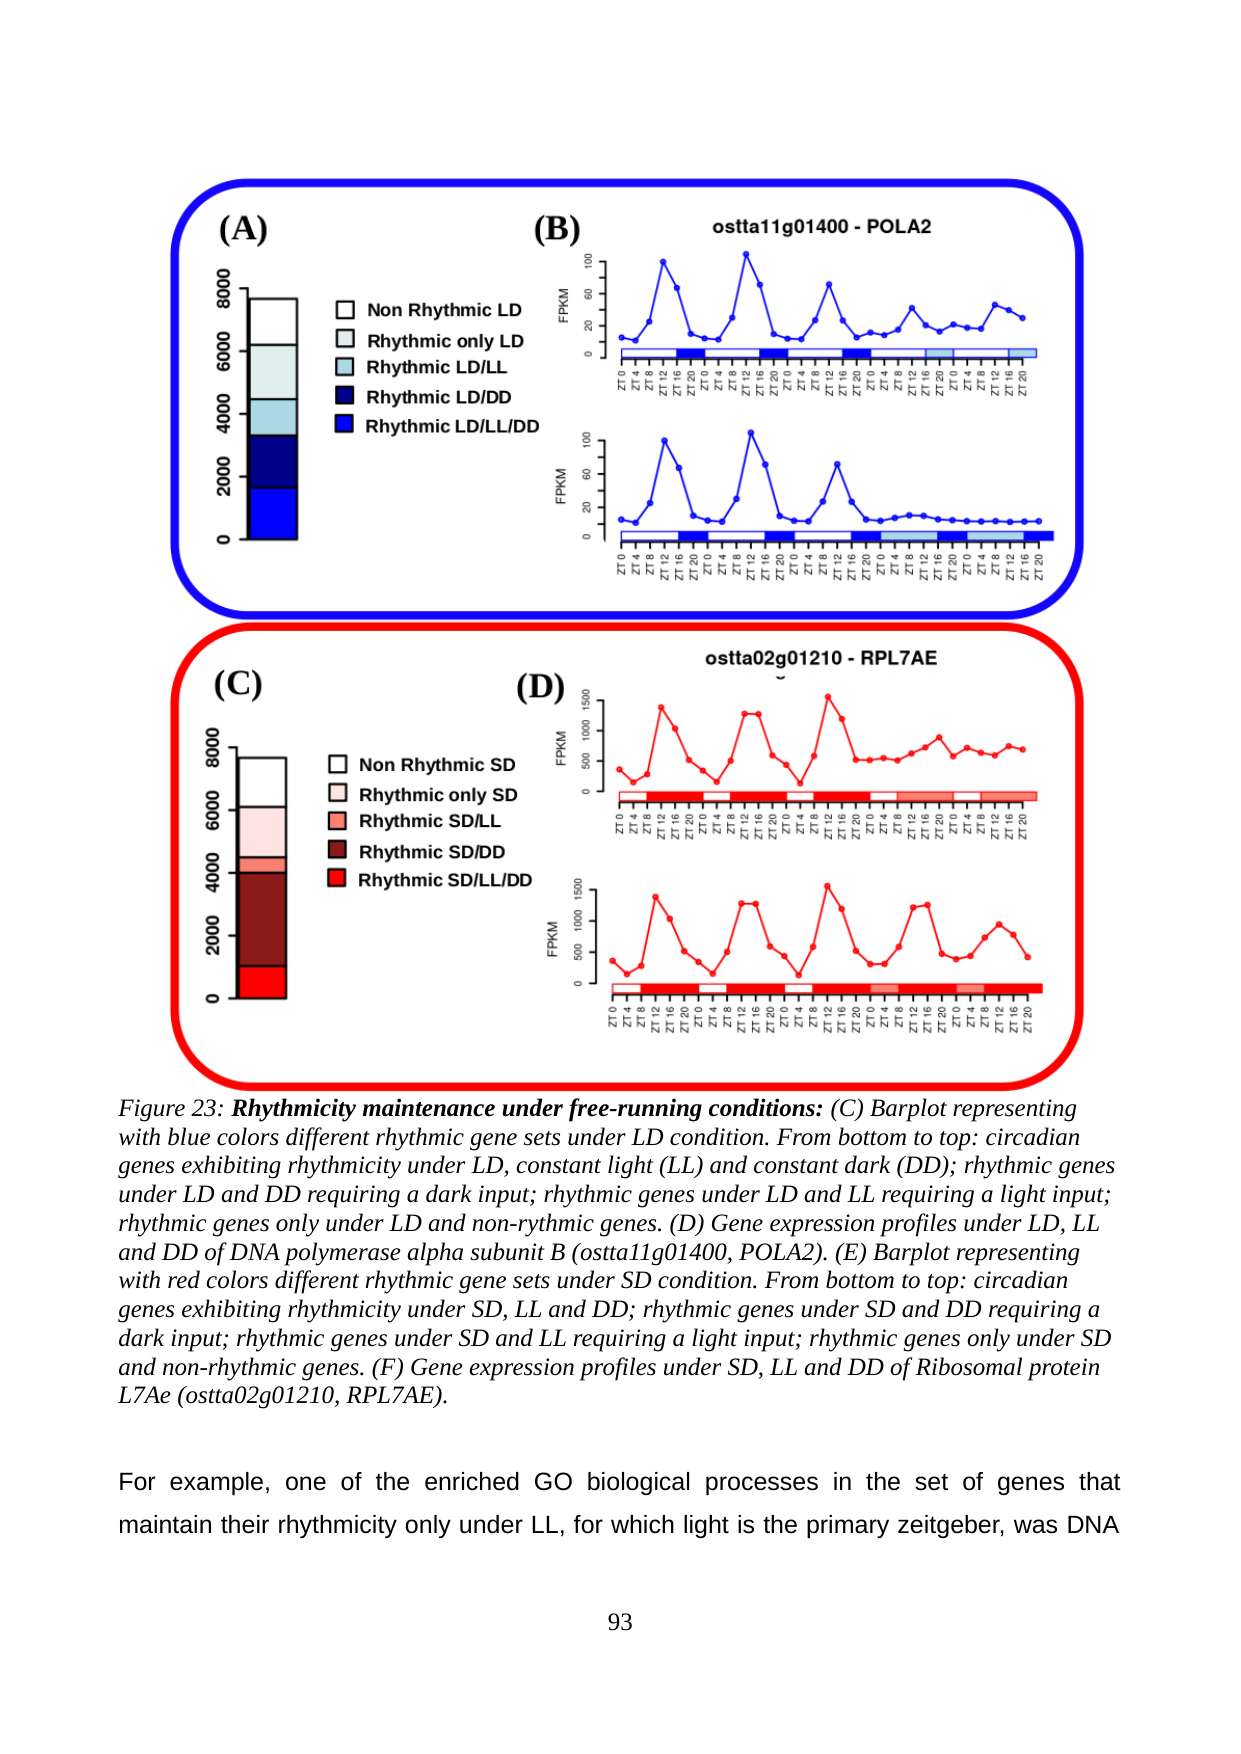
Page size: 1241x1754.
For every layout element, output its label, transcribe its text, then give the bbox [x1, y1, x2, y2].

text For example, one of the enriched GO biological processes in the set of genes that maintain their rhythmicity only under LL, for which light is the primary zeitgeber, was DNA [118, 1467, 1122, 1539]
picture [118, 176, 1123, 1093]
text Figure 23: Rhythmicity maintenance under free-running conditions: (C) Barplot representing with blue colors different rhythmic gene sets under LD condition. From bottom to top: circadian genes exhibiting rhythmicity under LD, constant light (LL) and constant dark (DD); rhythmic genes under LD and DD requiring a dark input; rhythmic genes under LD and LL requiring a light input; rhythmic genes only under LD and non-rythmic genes. (D) Gene expression profiles under LD, LL and DD of DNA polymerase alpha subunit B (ostta11g01400, POLA2). (E) Barplot representing with red colors different rhythmic gene sets under SD condition. From bottom to top: circadian genes exhibiting rhythmicity under SD, LL and DD; rhythmic genes under SD and DD requiring a dark input; rhythmic genes under SD and LL requiring a light input; rhythmic genes only under SD and non-rhythmic genes. (F) Gene expression profiles under SD, LL and DD of Ribosomal protein L7Ae (ostta02g01210, RPL7AE). [118, 1093, 1122, 1409]
